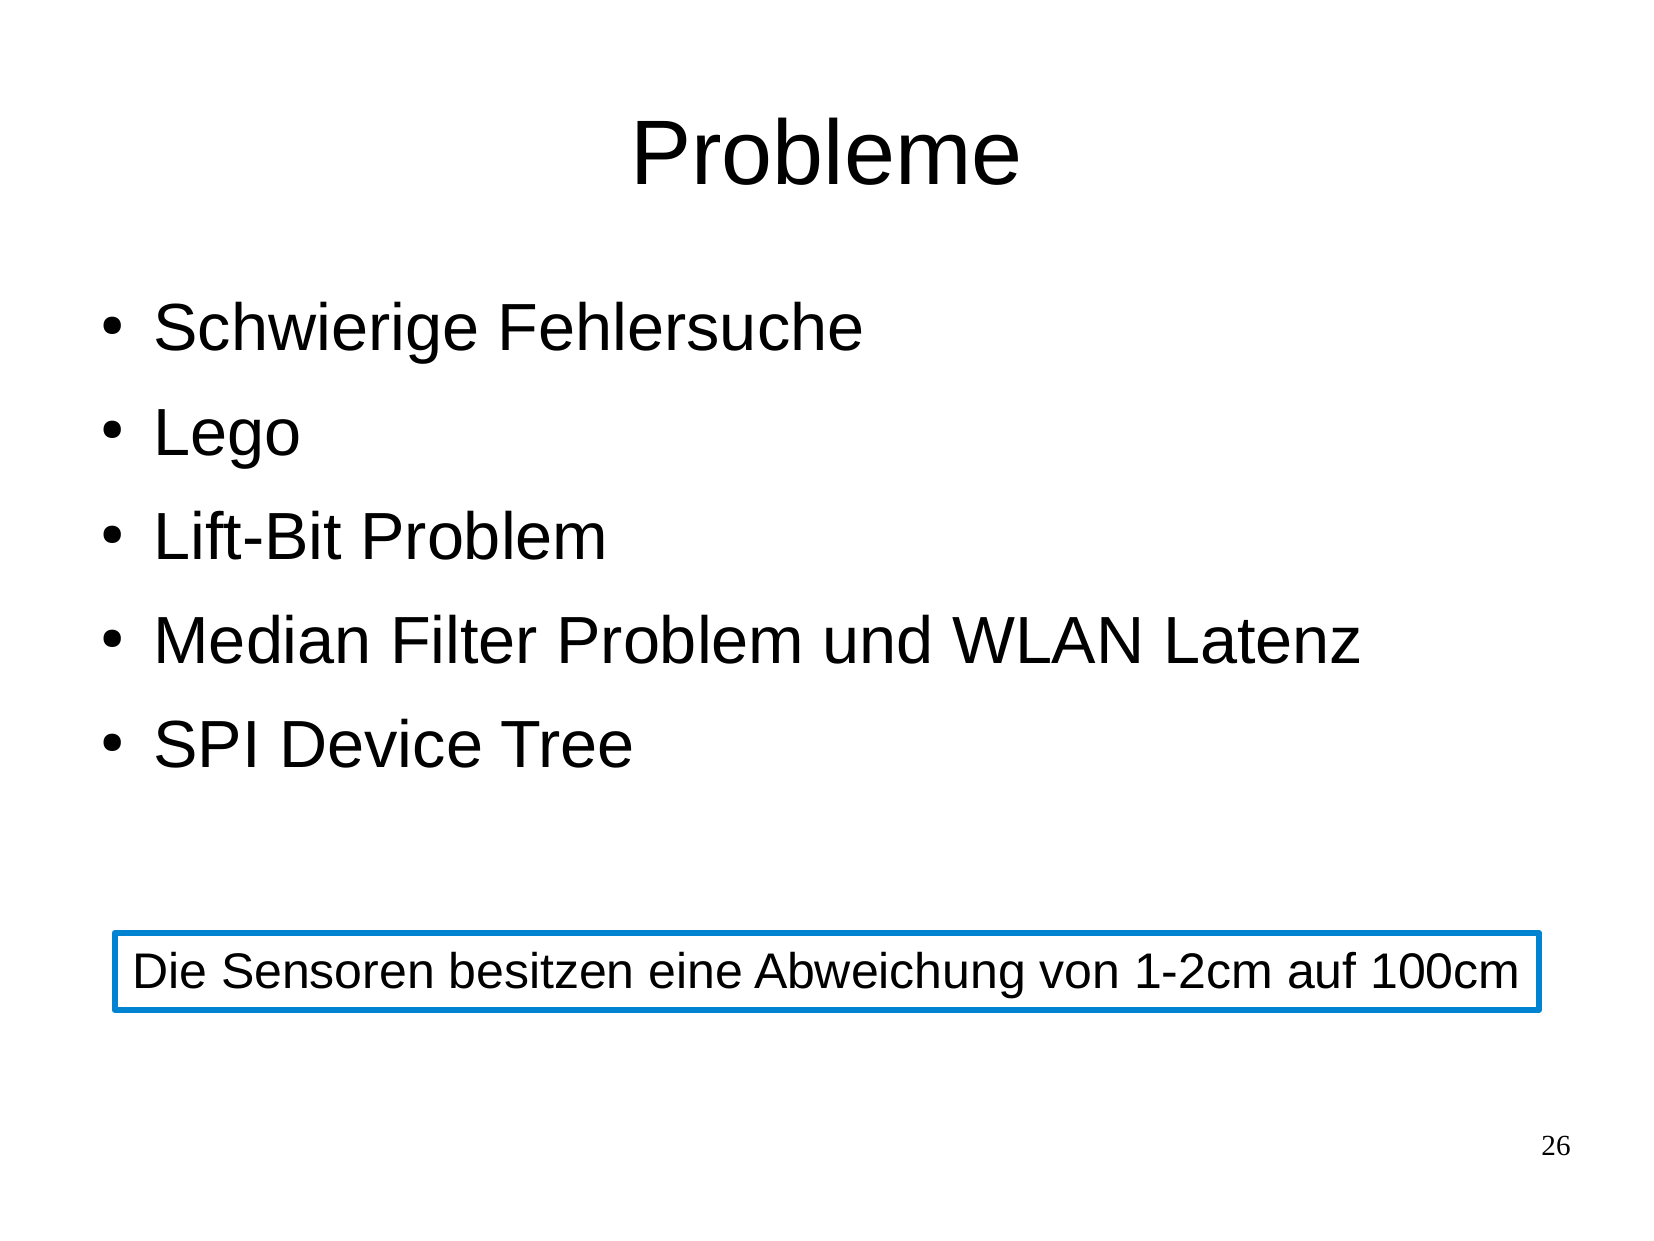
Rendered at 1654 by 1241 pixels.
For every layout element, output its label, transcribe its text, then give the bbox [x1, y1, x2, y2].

title Probleme [82, 49, 1571, 257]
text_box Die Sensoren besitzen eine Abweichung von 1-2cm auf 100cm [114, 933, 1539, 1010]
list Schwierige Fehlersuche Lego Lift-Bit Problem Median Filter Problem und WLAN Latenz SPI Device Tree [82, 290, 1538, 1010]
